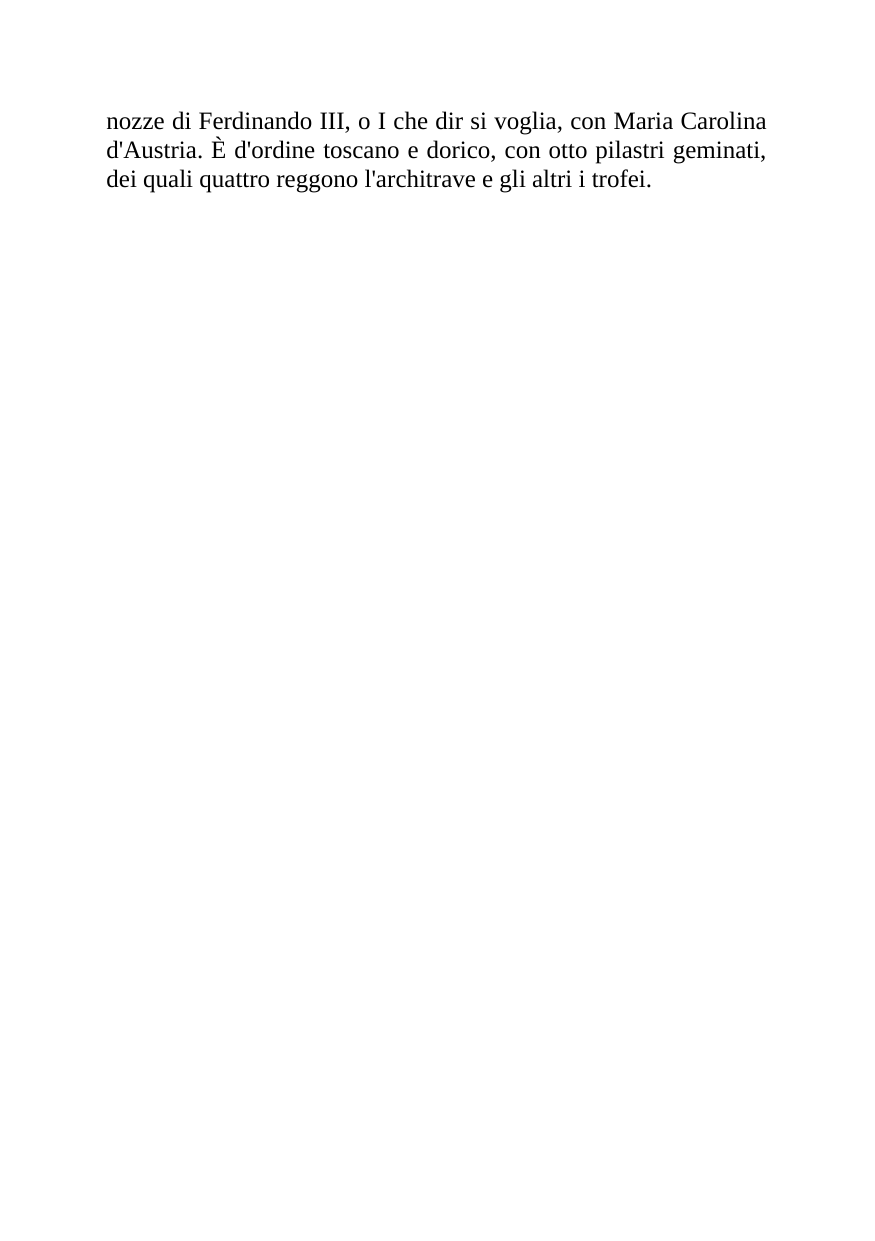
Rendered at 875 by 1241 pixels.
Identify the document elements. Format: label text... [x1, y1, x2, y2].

text nozze di Ferdinando III, o I che dir si voglia, con Maria Carolina d'Austria. È d'ordine toscano e dorico, con otto pilastri geminati, dei quali quattro reggono l'architrave e gli altri i trofei. [106, 106, 768, 192]
